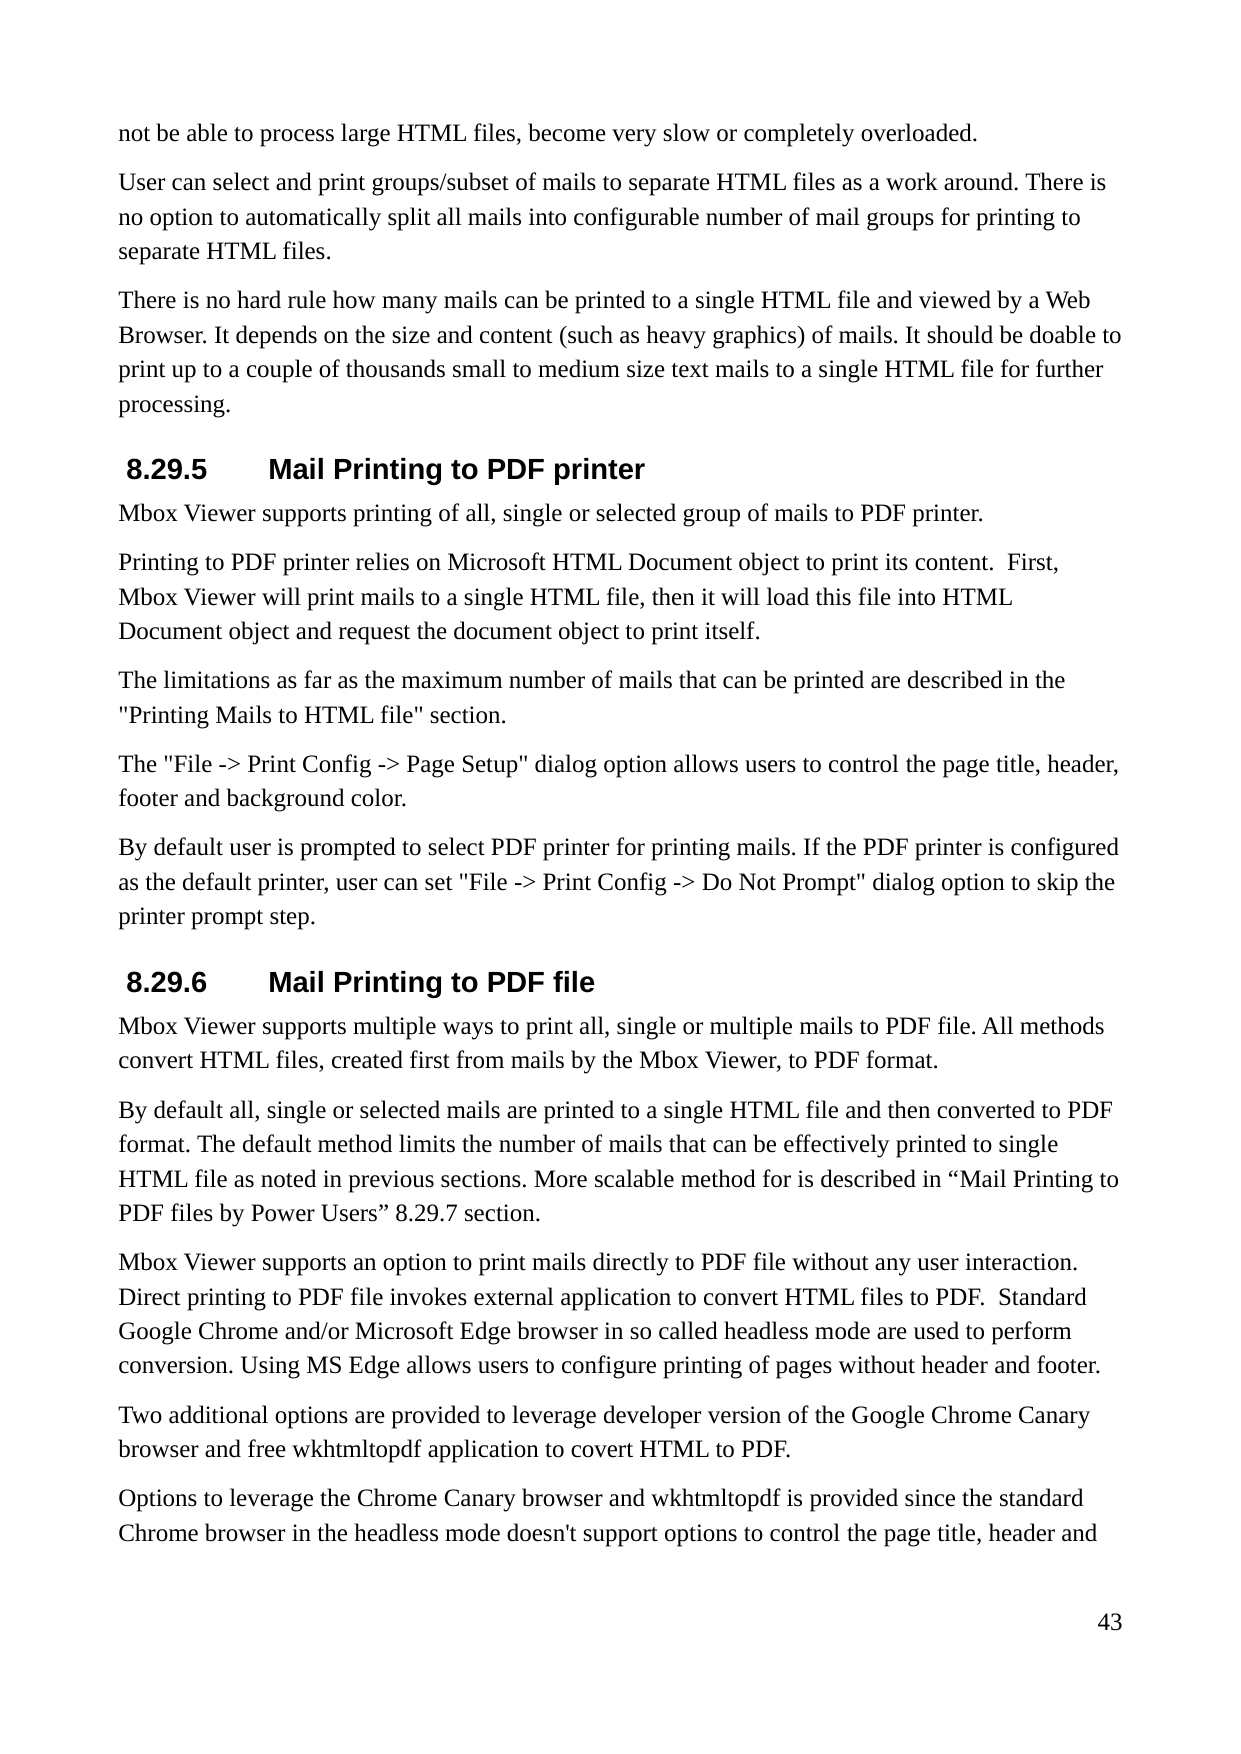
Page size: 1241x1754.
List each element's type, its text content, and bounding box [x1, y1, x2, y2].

text By default all, single or selected mails are printed to a single HTML file and then converted to PDF format. The default method limits the number of mails that can be effectively printed to single HTML file as noted in previous sections. More scalable method for is described in “Mail Printing to PDF files by Power Users” 8.29.7 section. [118, 1095, 1122, 1227]
text Mbox Viewer supports an option to print mails directly to PDF file without any user interaction. Direct printing to PDF file invokes external application to convert HTML files to PDF. Standard Google Chrome and/or Microsoft Edge browser in so called headless mode are used to perform conversion. Using MS Edge allows users to configure printing of pages without header and footer. [118, 1247, 1122, 1379]
text Two additional options are provided to leverage developer version of the Google Chrome Canary browser and free wkhtmltopdf application to covert HTML to PDF. [118, 1400, 1122, 1463]
text The "File -> Print Config -> Page Setup" dialog option allows users to control the page title, header, footer and background color. [118, 749, 1122, 812]
text Options to leverage the Chrome Canary browser and wkhtmltopdf is provided since the standard Chrome browser in the headless mode doesn't support options to control the page title, header and [118, 1483, 1122, 1546]
text Mbox Viewer supports printing of all, single or selected group of mails to PDF printer. [118, 498, 1122, 527]
text Mbox Viewer supports multiple ways to print all, single or multiple mails to PDF file. All methods convert HTML files, created first from mails by the Mbox Viewer, to PDF format. [118, 1011, 1122, 1074]
text not be able to process large HTML files, become very slow or completely overloaded. [118, 118, 1122, 147]
text The limitations as far as the maximum number of mails that can be printed are described in the "Printing Mails to HTML file" section. [118, 665, 1122, 729]
subtitle Mail Printing to PDF printer [118, 452, 1122, 486]
text Printing to PDF printer relies on Microsoft HTML Document object to print its content. First, Mbox Viewer will print mails to a single HTML file, then it will load this file into HTML Document object and request the document object to print itself. [118, 547, 1122, 645]
text By default user is prompted to select PDF printer for printing mails. If the PDF printer is configured as the default printer, user can set "File -> Print Config -> Do Not Prompt" dialog option to skip the printer prompt step. [118, 832, 1122, 930]
text User can select and print groups/subset of mails to separate HTML files as a work around. There is no option to automatically split all mails into configurable number of mail groups for printing to separate HTML files. [118, 167, 1122, 265]
text There is no hard rule how many mails can be printed to a single HTML file and viewed by a Web Browser. It depends on the size and content (such as heavy graphics) of mails. It should be doable to print up to a couple of thousands small to medium size text mails to a single HTML file for further processing. [118, 285, 1122, 417]
subtitle Mail Printing to PDF file [118, 965, 1122, 999]
